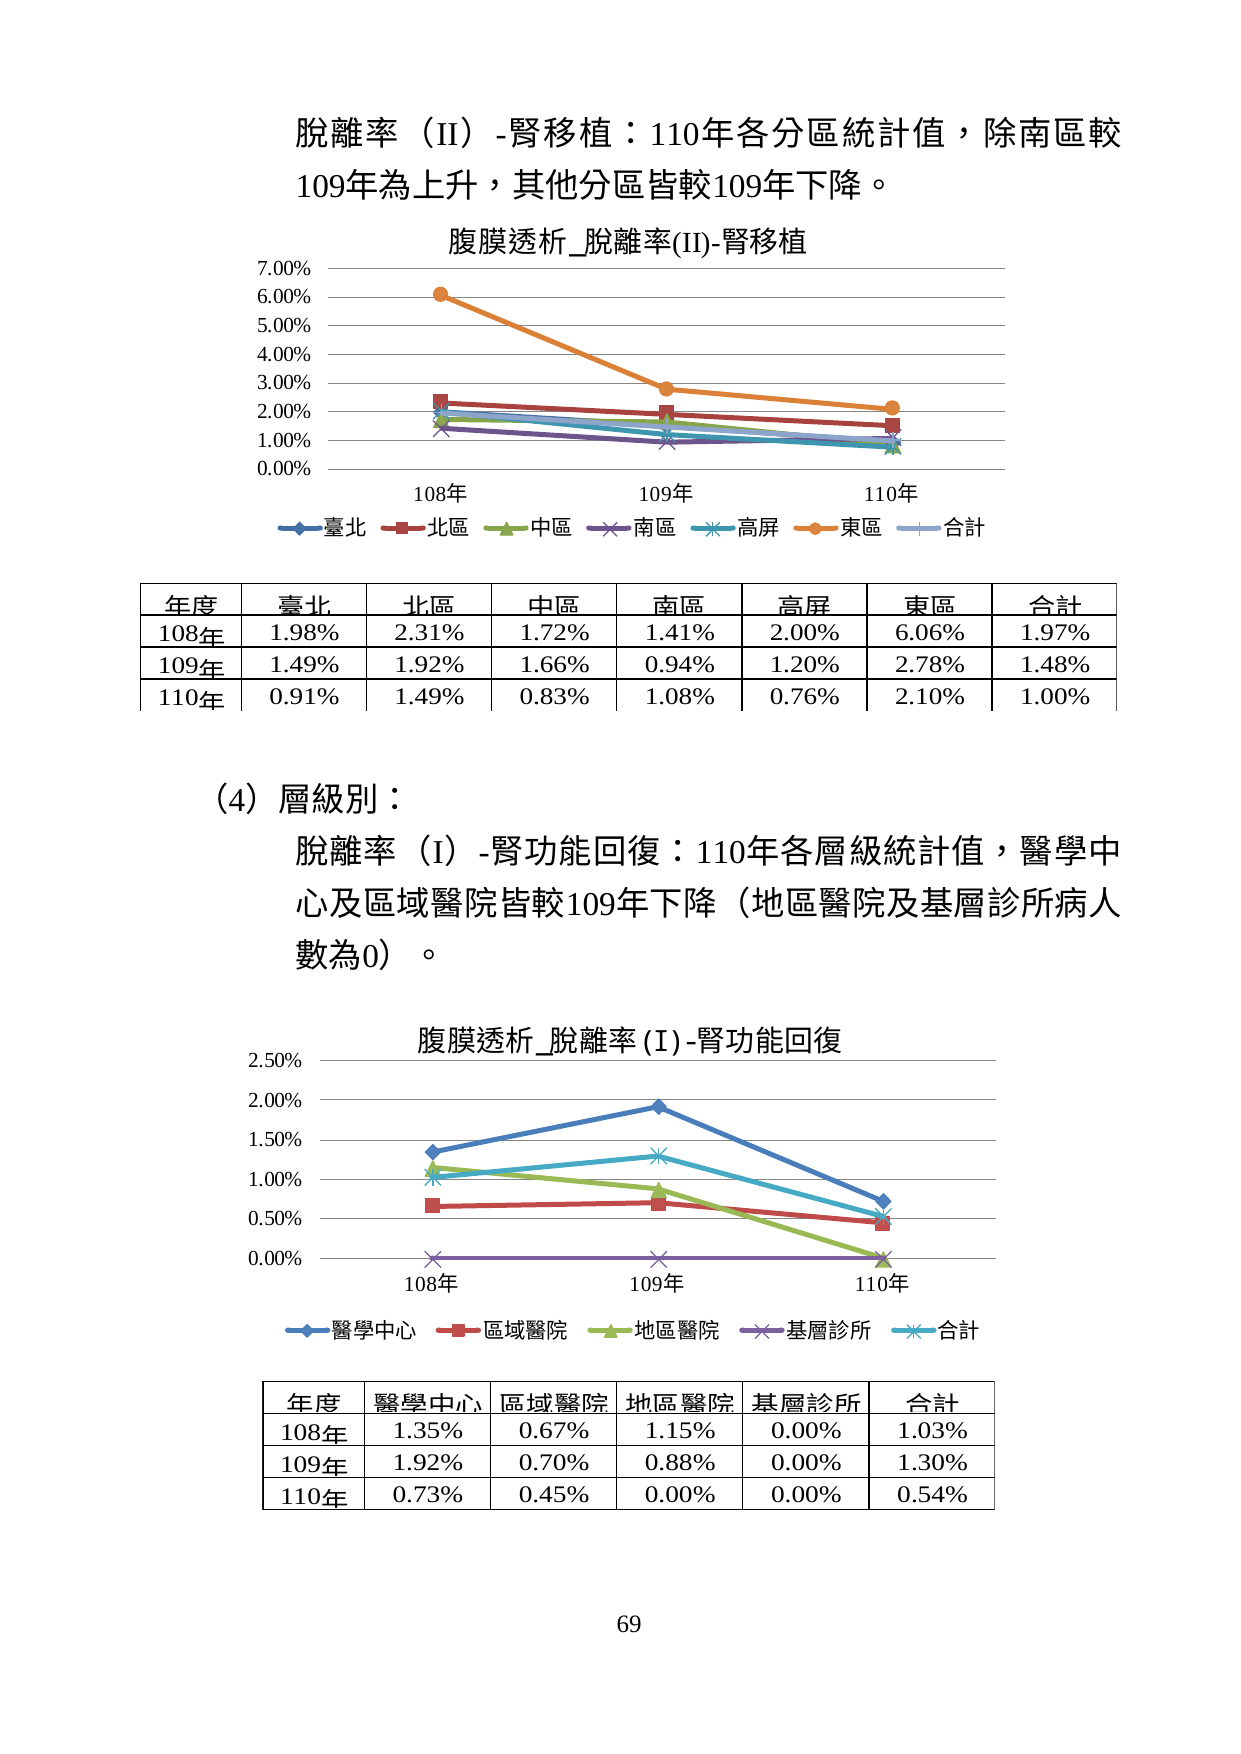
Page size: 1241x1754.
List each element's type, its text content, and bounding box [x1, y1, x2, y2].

text 脫離率（I）-腎功能回復：110年各層級統計值，醫學中心及區域醫院皆較109年下降（地區醫院及基層診所病人數為0）。 [295, 821, 1122, 978]
text 脫離率（II）-腎移植：110年各分區統計值，除南區較109年為上升，其他分區皆較109年下降。 [295, 104, 1122, 208]
list 層級別： [195, 769, 1122, 821]
